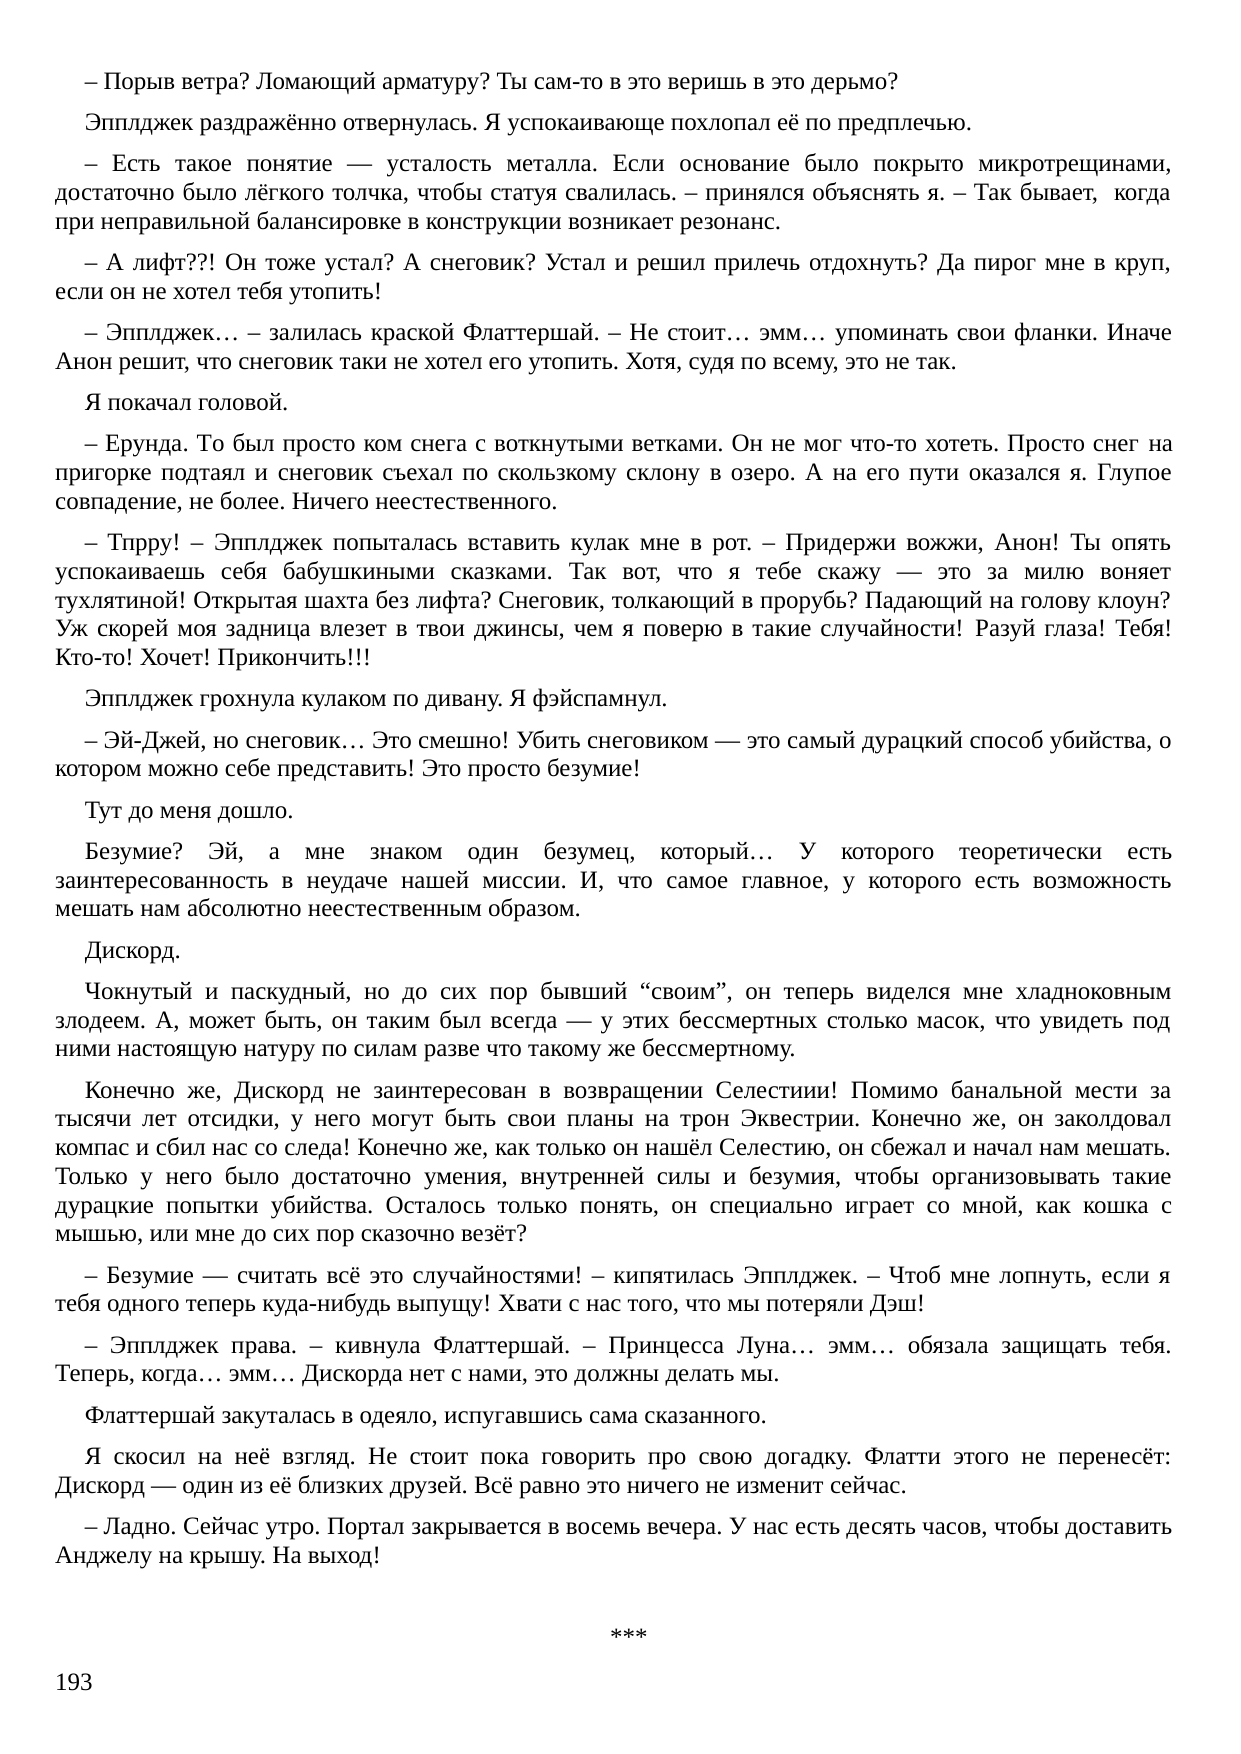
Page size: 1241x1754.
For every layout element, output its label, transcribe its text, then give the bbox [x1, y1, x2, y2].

text – Порыв ветра? Ломающий арматуру? Ты сам-то в это веришь в это дерьмо? [55, 66, 1173, 95]
text Безумие? Эй, а мне знаком один безумец, который… У которого теоретически есть заинтересованность в неудаче нашей миссии. И, что самое главное, у которого есть возможность мешать нам абсолютно неестественным образом. [55, 836, 1173, 922]
text – Эпплджек… – залилась краской Флаттершай. – Не стоит… эмм… упоминать свои фланки. Иначе Анон решит, что снеговик таки не хотел его утопить. Хотя, судя по всему, это не так. [55, 317, 1173, 375]
text – Есть такое понятие — усталость металла. Если основание было покрыто микротрещинами, достаточно было лёгкого толчка, чтобы статуя свалилась. – принялся объяснять я. – Так бывает, когда при неправильной балансировке в конструкции возникает резонанс. [55, 148, 1173, 235]
text – Эй-Джей, но снеговик… Это смешно! Убить снеговиком — это самый дурацкий способ убийства, о котором можно себе представить! Это просто безумие! [55, 725, 1173, 782]
text Эпплджек грохнула кулаком по дивану. Я фэйспамнул. [55, 683, 1173, 712]
text Я скосил на неё взгляд. Не стоит пока говорить про свою догадку. Флатти этого не перенесёт: Дискорд — один из её близких друзей. Всё равно это ничего не изменит сейчас. [55, 1441, 1173, 1498]
text Эпплджек раздражённо отвернулась. Я успокаивающе похлопал её по предплечью. [55, 107, 1173, 136]
text Чокнутый и паскудный, но до сих пор бывший “своим”, он теперь виделся мне хладноковным злодеем. А, может быть, он таким был всегда — у этих бессмертных столько масок, что увидеть под ними настоящую натуру по силам разве что такому же бессмертному. [55, 976, 1173, 1062]
text – А лифт??! Он тоже устал? А снеговик? Устал и решил прилечь отдохнуть? Да пирог мне в круп, если он не хотел тебя утопить! [55, 247, 1173, 305]
text Я покачал головой. [55, 387, 1173, 416]
text – Безумие — считать всё это случайностями! – кипятилась Эпплджек. – Чтоб мне лопнуть, если я тебя одного теперь куда-нибудь выпущу! Хвати с нас того, что мы потеряли Дэш! [55, 1260, 1173, 1317]
text Флаттершай закуталась в одеяло, испугавшись сама сказанного. [55, 1400, 1173, 1428]
text Дискорд. [55, 935, 1173, 963]
text – Ерунда. То был просто ком снега с воткнутыми ветками. Он не мог что-то хотеть. Просто снег на пригорке подтаял и снеговик съехал по скользкому склону в озеро. А на его пути оказался я. Глупое совпадение, не более. Ничего неестественного. [55, 428, 1173, 515]
text – Тпрру! – Эпплджек попыталась вставить кулак мне в рот. – Придержи вожжи, Анон! Ты опять успокаиваешь себя бабушкиными сказками. Так вот, что я тебе скажу — это за милю воняет тухлятиной! Открытая шахта без лифта? Снеговик, толкающий в прорубь? Падающий на голову клоун? Уж скорей моя задница влезет в твои джинсы, чем я поверю в такие случайности! Разуй глаза! Тебя! Кто-то! Хочет! Прикончить!!! [55, 527, 1173, 671]
text – Ладно. Сейчас утро. Портал закрывается в восемь вечера. У нас есть десять часов, чтобы доставить Анджелу на крышу. На выход! [55, 1511, 1173, 1568]
text *** [55, 1622, 1173, 1651]
text Конечно же, Дискорд не заинтересован в возвращении Селестиии! Помимо банальной мести за тысячи лет отсидки, у него могут быть свои планы на трон Эквестрии. Конечно же, он заколдовал компас и сбил нас со следа! Конечно же, как только он нашёл Селестию, он сбежал и начал нам мешать. Только у него было достаточно умения, внутренней силы и безумия, чтобы организовывать такие дурацкие попытки убийства. Осталось только понять, он специально играет со мной, как кошка с мышью, или мне до сих пор сказочно везёт? [55, 1075, 1173, 1247]
text Тут до меня дошло. [55, 795, 1173, 823]
text – Эпплджек права. – кивнула Флаттершай. – Принцесса Луна… эмм… обязала защищать тебя. Теперь, когда… эмм… Дискорда нет с нами, это должны делать мы. [55, 1330, 1173, 1387]
